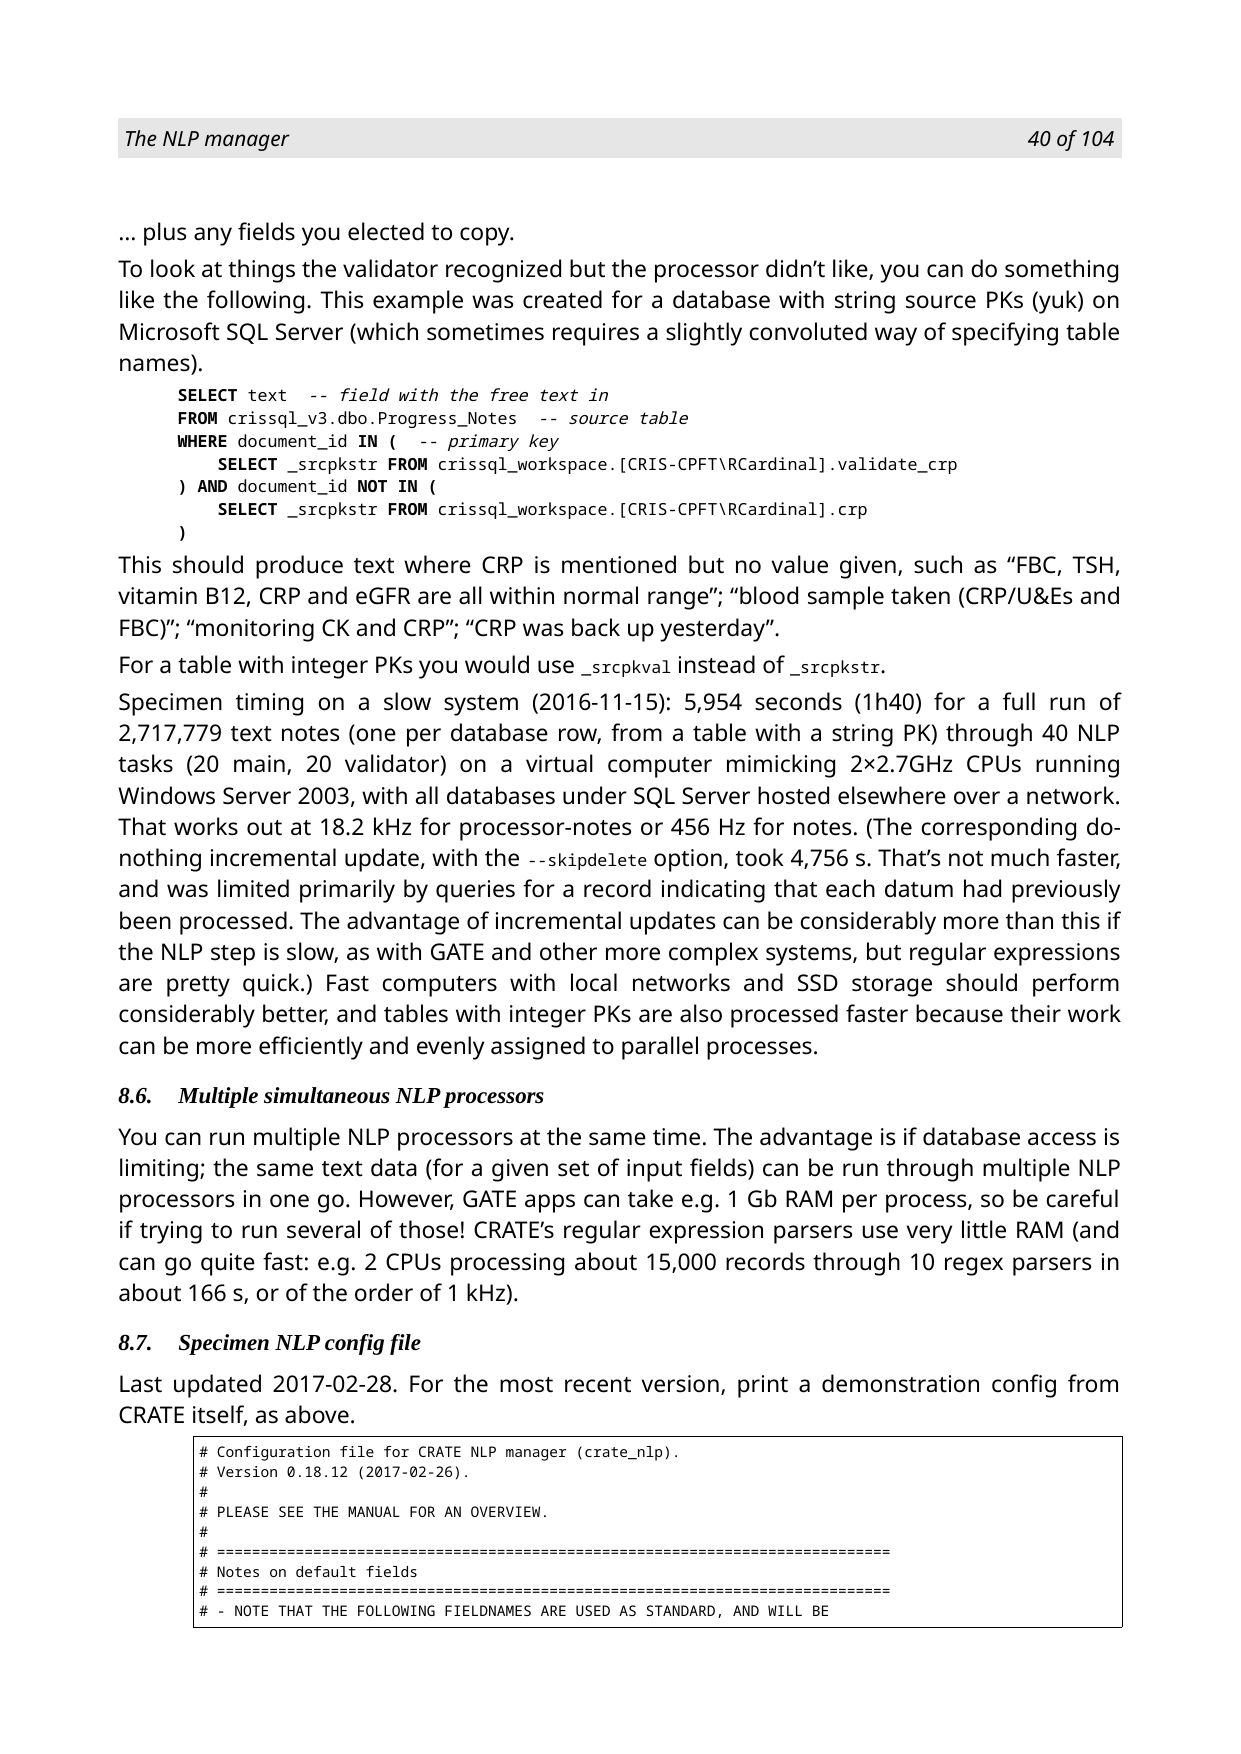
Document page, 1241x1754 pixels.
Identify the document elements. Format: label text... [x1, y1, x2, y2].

subtitle Multiple simultaneous NLP processors [118, 1082, 1122, 1108]
subtitle Specimen NLP config file [118, 1329, 1122, 1355]
text SELECT _srcpkstr FROM crissql_workspace.[CRIS-CPFT\RCardinal].crp [177, 498, 1122, 520]
text SELECT text -- field with the free text in [177, 384, 1122, 407]
text For a table with integer PKs you would use _srcpkval instead of _srcpkstr. [118, 649, 1122, 680]
text Last updated 2017-02-28. For the most recent version, print a demonstration config from CRATE itself, as above. [118, 1368, 1122, 1430]
text Specimen timing on a slow system (2016-11-15): 5,954 seconds (1h40) for a full run of 2,717,779 text notes (one per database row, from a table with a string PK) through 40 NLP tasks (20 main, 20 validator) on a virtual computer mimicking 2×2.7GHz CPUs running Windows Server 2003, with all databases under SQL Server hosted elsewhere over a network. That works out at 18.2 kHz for processor-notes or 456 Hz for notes. (The corresponding do-nothing incremental update, with the --skipdelete option, took 4,756 s. That’s not much faster, and was limited primarily by queries for a record indicating that each datum had previously been processed. The advantage of incremental updates can be considerably more than this if the NLP step is slow, as with GATE and other more complex systems, but regular expressions are pretty quick.) Fast computers with local networks and SSD storage should perform considerably better, and tables with integer PKs are also processed faster because their work can be more efficiently and evenly assigned to parallel processes. [118, 686, 1122, 1061]
text WHERE document_id IN ( -- primary key [177, 429, 1122, 452]
text … plus any fields you elected to copy. [118, 216, 1122, 247]
table_header # Configuration file for CRATE NLP manager (crate_nlp). # Version 0.18.12 (2017-02-26). # # PLEASE SEE THE MANUAL FOR AN OVERVIEW. # # ============================================================================= # Notes on default fields # ============================================================================= # - NOTE THAT THE FOLLOWING FIELDNAMES ARE USED AS STANDARD, AND WILL BE [194, 1437, 1122, 1627]
text FROM crissql_v3.dbo.Progress_Notes -- source table [177, 407, 1122, 429]
text You can run multiple NLP processors at the same time. The advantage is if database access is limiting; the same text data (for a given set of input fields) can be run through multiple NLP processors in one go. However, GATE apps can take e.g. 1 Gb RAM per process, so be careful if trying to run several of those! CRATE’s regular expression parsers use very little RAM (and can go quite fast: e.g. 2 CPUs processing about 15,000 records through 10 regex parsers in about 166 s, or of the order of 1 kHz). [118, 1121, 1122, 1308]
text To look at things the validator recognized but the processor didn’t like, you can do something like the following. This example was created for a database with string source PKs (yuk) on Microsoft SQL Server (which sometimes requires a slightly convoluted way of specifying table names). [118, 253, 1122, 378]
text ) AND document_id NOT IN ( [177, 475, 1122, 498]
text ) [177, 520, 1122, 543]
text This should produce text where CRP is mentioned but no value given, such as “FBC, TSH, vitamin B12, CRP and eGFR are all within normal range”; “blood sample taken (CRP/U&Es and FBC)”; “monitoring CK and CRP”; “CRP was back up yesterday”. [118, 549, 1122, 643]
text SELECT _srcpkstr FROM crissql_workspace.[CRIS-CPFT\RCardinal].validate_crp [177, 452, 1122, 475]
